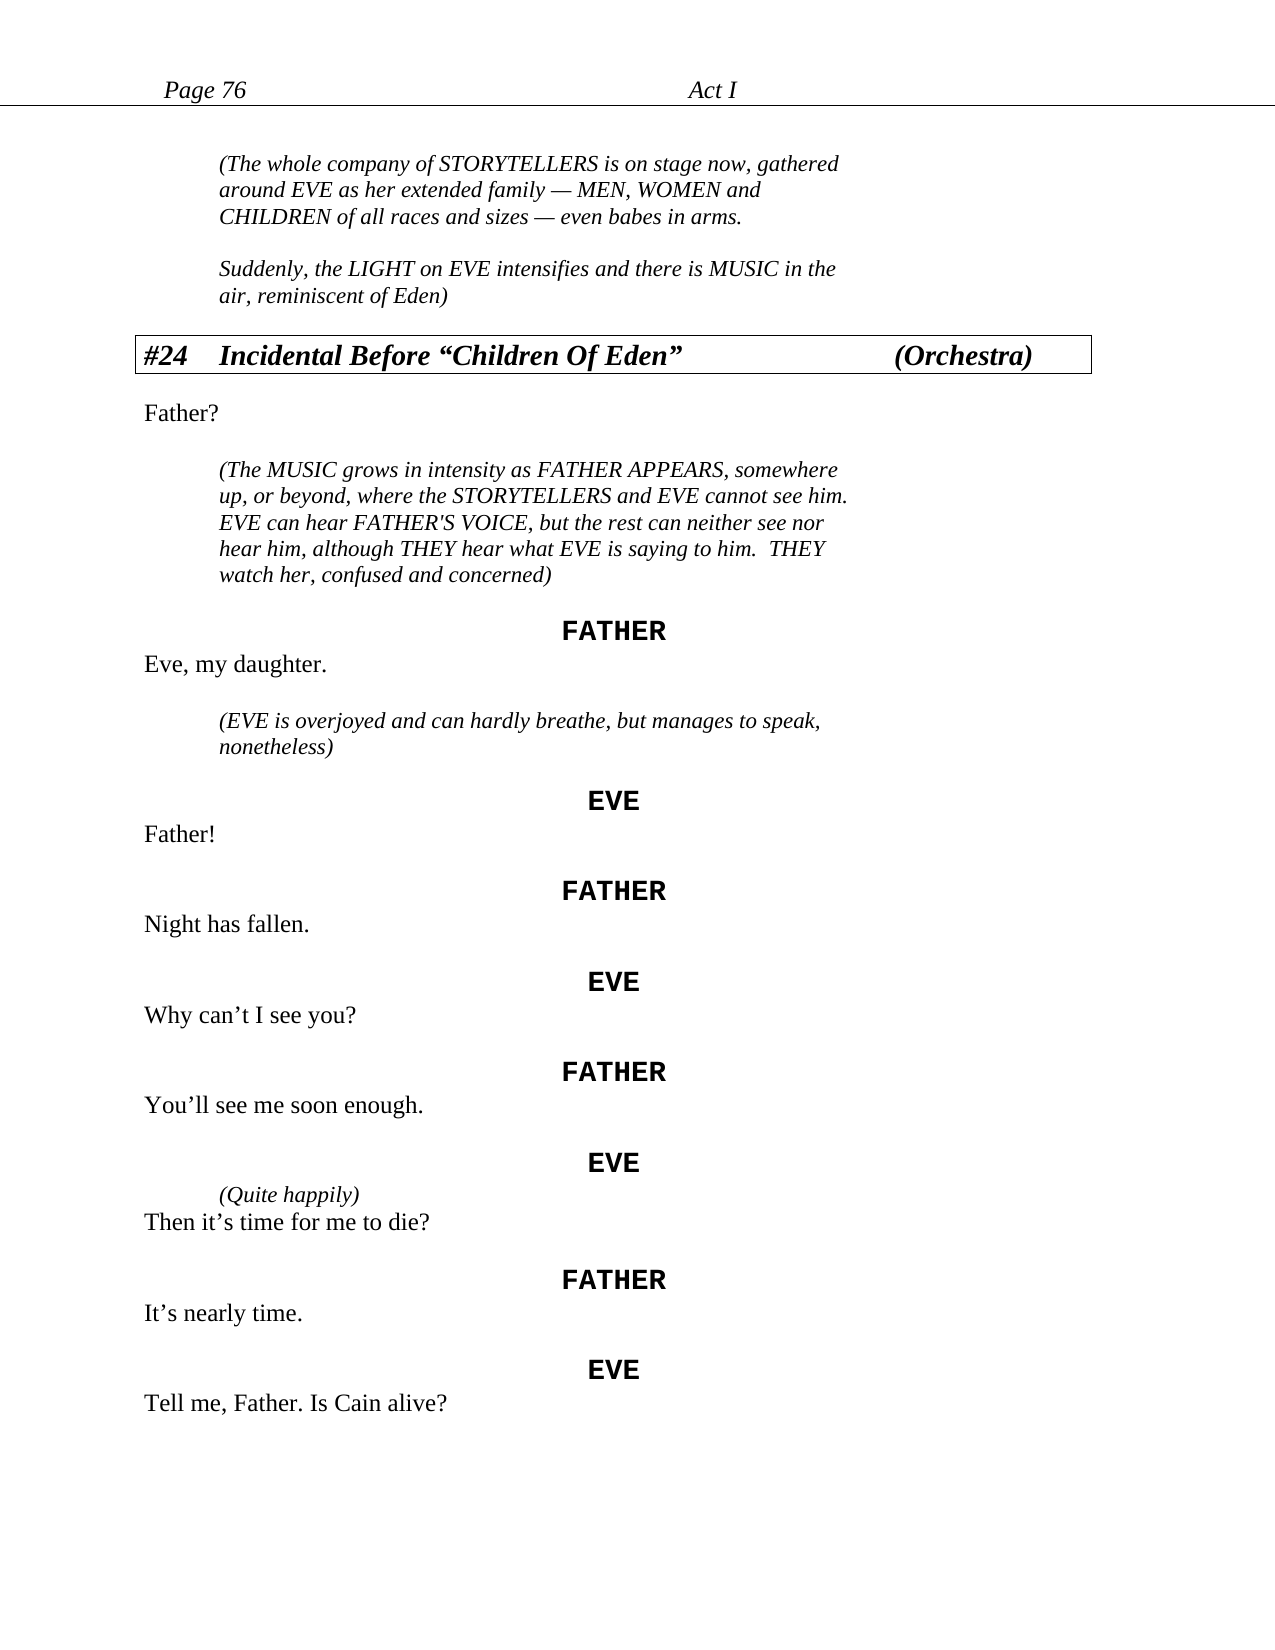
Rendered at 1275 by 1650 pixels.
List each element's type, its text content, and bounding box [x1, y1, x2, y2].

text #24 Incidental Before “Children Of Eden” (Orchestra) [136, 336, 1091, 373]
text nonetheless) [144, 733, 1083, 759]
text Why can’t I see you? [144, 1000, 1083, 1029]
text (The whole company of STORYTELLERS is on stage now, gathered [144, 150, 1083, 176]
subtitle EVE [144, 1355, 1083, 1388]
text EVE can hear FATHER'S VOICE, but the rest can neither see nor [144, 508, 1083, 535]
subtitle FATHER [144, 616, 1083, 649]
text up, or beyond, where the STORYTELLERS and EVE cannot see him. [144, 482, 1083, 508]
text (Quite happily) [144, 1181, 1083, 1207]
text Night has fallen. [144, 909, 1083, 938]
text Eve, my daughter. [144, 649, 1083, 678]
text (EVE is overjoyed and can hardly breathe, but manages to speak, [144, 707, 1083, 733]
text Tell me, Father. Is Cain alive? [144, 1388, 1083, 1417]
subtitle FATHER [144, 876, 1083, 909]
text hear him, although THEY hear what EVE is saying to him. THEY [144, 535, 1083, 561]
text Father! [144, 819, 1083, 848]
text Suddenly, the LIGHT on EVE intensifies and there is MUSIC in the [144, 255, 1083, 282]
subtitle EVE [144, 967, 1083, 1000]
text around EVE as her extended family — MEN, WOMEN and [144, 176, 1083, 203]
text It’s nearly time. [144, 1298, 1083, 1327]
text Father? [144, 398, 1083, 427]
text air, reminiscent of Eden) [144, 282, 1083, 308]
subtitle EVE [144, 1148, 1083, 1181]
subtitle FATHER [144, 1057, 1083, 1091]
text (The MUSIC grows in intensity as FATHER APPEARS, somewhere [144, 456, 1083, 482]
text watch her, confused and concerned) [144, 561, 1083, 588]
text Then it’s time for me to die? [144, 1207, 1083, 1236]
text You’ll see me soon enough. [144, 1091, 1083, 1119]
subtitle FATHER [144, 1265, 1083, 1298]
text CHILDREN of all races and sizes — even babes in arms. [144, 203, 1083, 229]
subtitle EVE [144, 786, 1083, 819]
